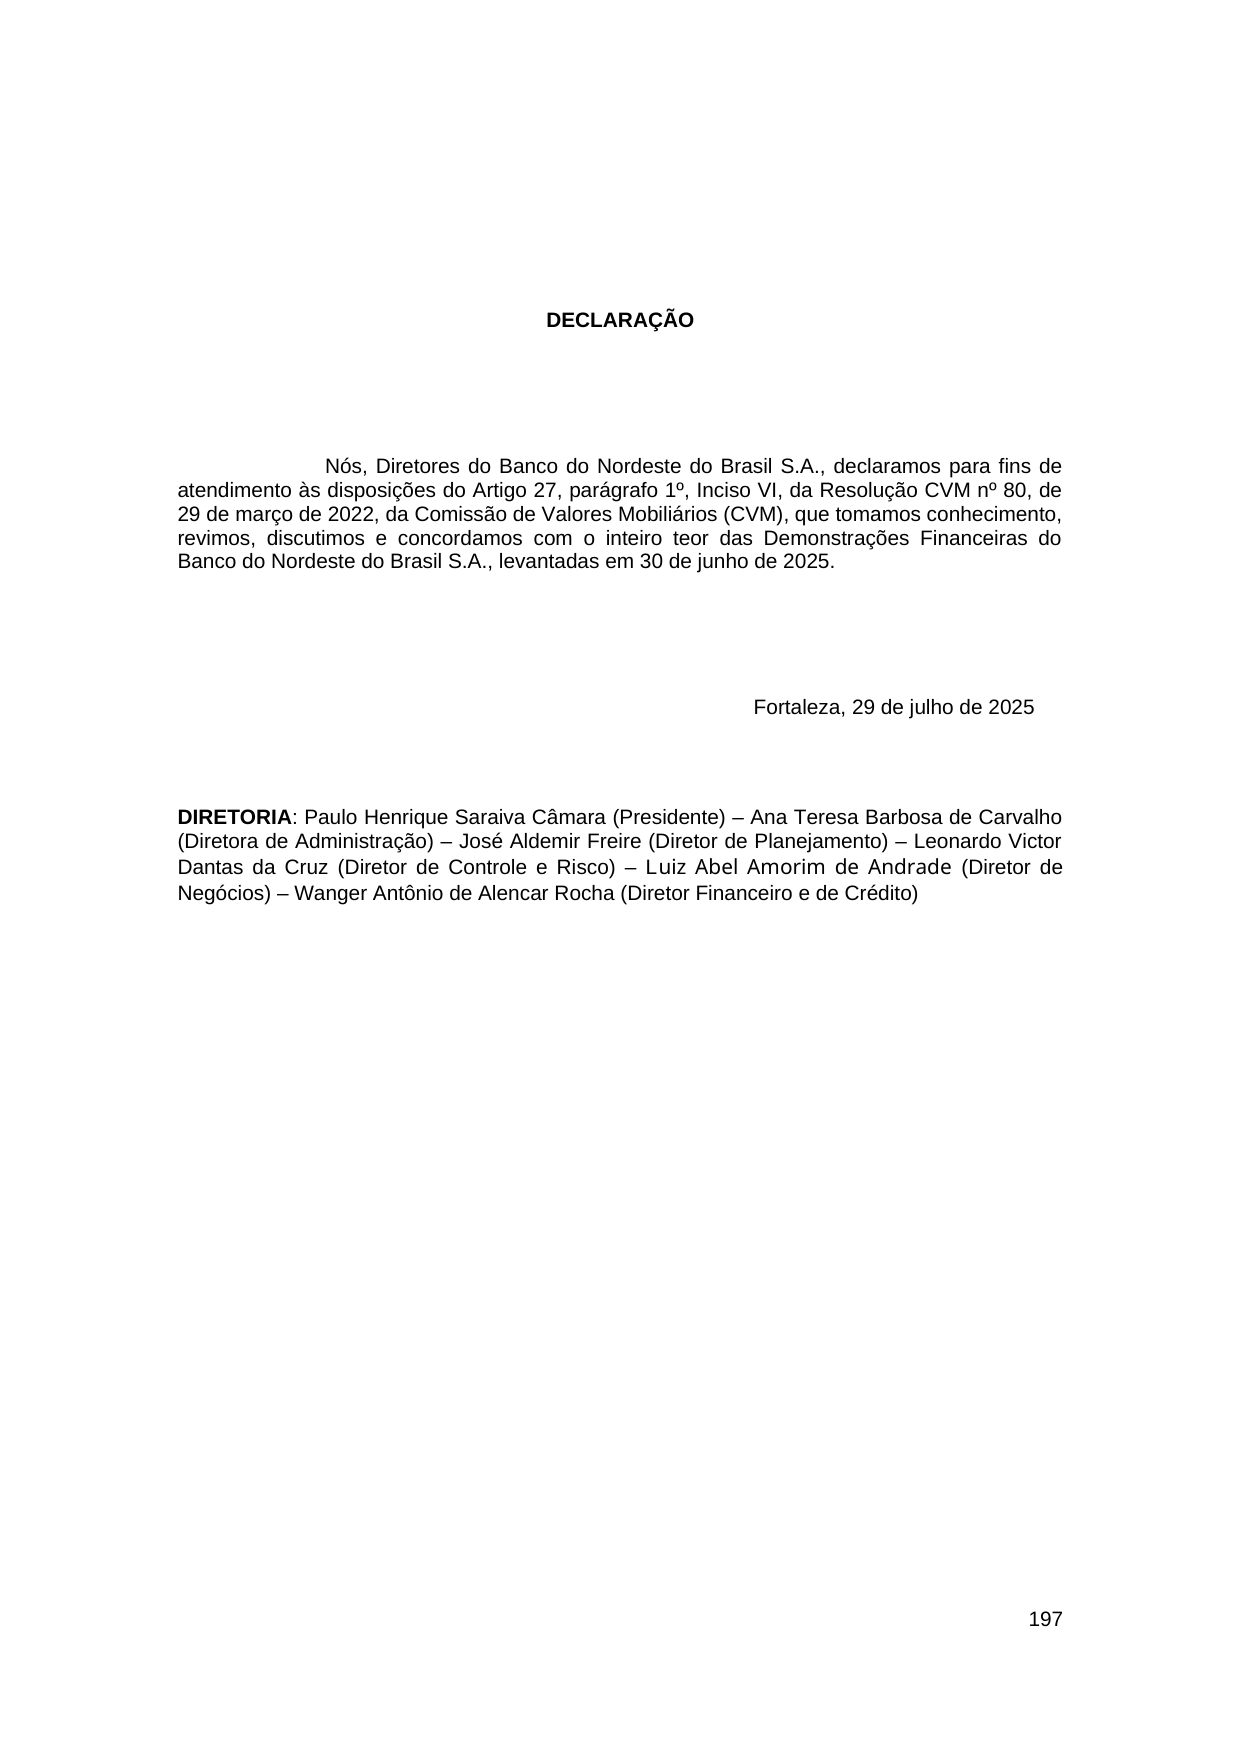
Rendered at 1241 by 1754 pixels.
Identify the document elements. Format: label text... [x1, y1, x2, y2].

text DECLARAÇÃO DA DIRETORIA SOBRE AS DEMONSTRAÇÕES FINANCEIRAS [177, 174, 1063, 198]
text DECLARAÇÃO [177, 308, 1063, 332]
text Nós, Diretores do Banco do Nordeste do Brasil S.A., declaramos para fins de atendimento às disposições do Artigo 27, parágrafo 1º, Inciso VI, da Resolução CVM nº 80, de 29 de março de 2022, da Comissão de Valores Mobiliários (CVM), que tomamos conhecimento, revimos, discutimos e concordamos com o inteiro teor das Demonstrações Financeiras do Banco do Nordeste do Brasil S.A., levantadas em 30 de junho de 2025. [177, 453, 1063, 573]
text DIRETORIA: Paulo Henrique Saraiva Câmara (Presidente) – Ana Teresa Barbosa de Carvalho (Diretora de Administração) – José Aldemir Freire (Diretor de Planejamento) – Leonardo Victor Dantas da Cruz (Diretor de Controle e Risco) – Luiz Abel Amorim de Andrade (Diretor de Negócios) – Wanger Antônio de Alencar Rocha (Diretor Financeiro e de Crédito) [177, 804, 1063, 905]
text Fortaleza, 29 de julho de 2025 [650, 695, 1063, 719]
